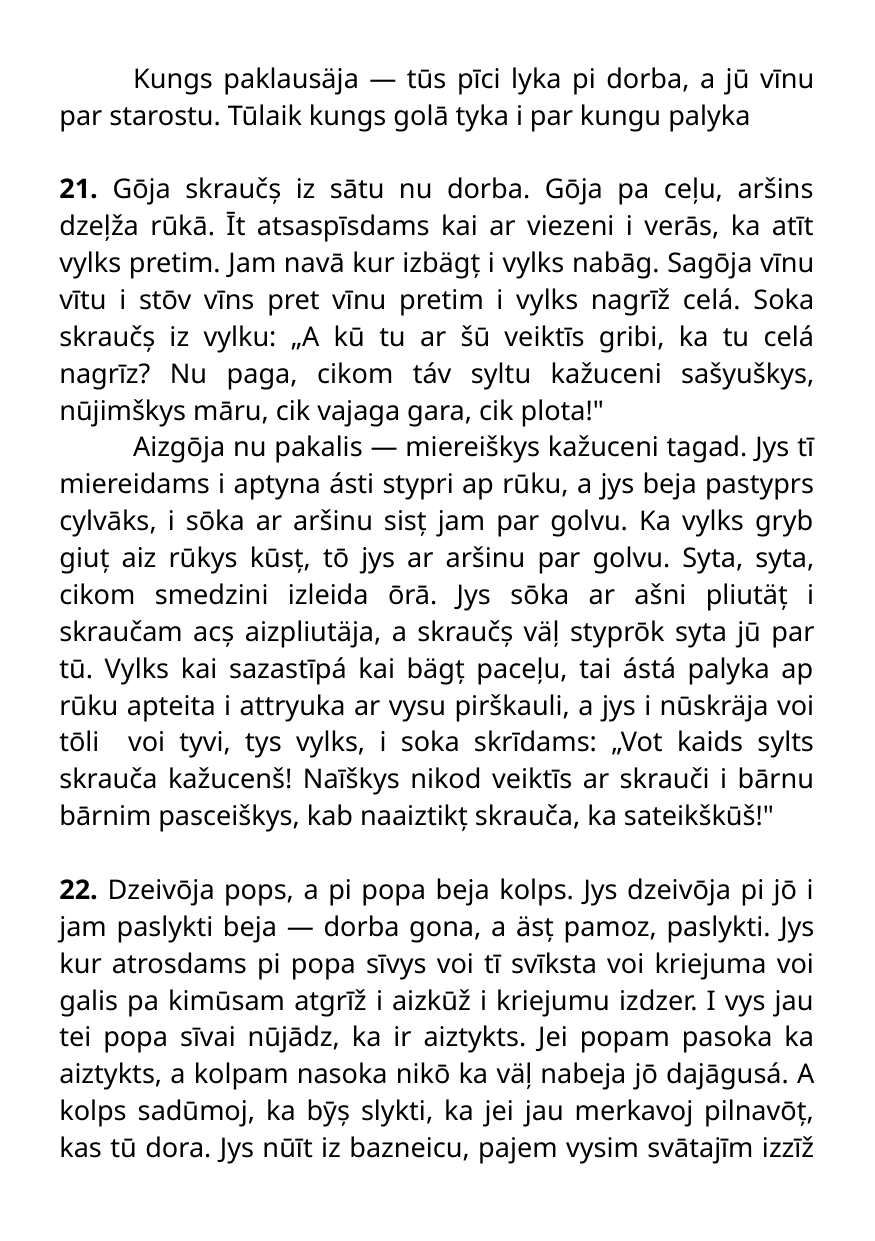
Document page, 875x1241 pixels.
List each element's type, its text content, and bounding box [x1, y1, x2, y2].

text Kungs paklausäja — tūs pīci lyka pi dorba, a jū vīnu par starostu. Tūlaik kungs golā tyka i par kungu palyka [59, 59, 815, 133]
text Aizgōja nu pakalis — miereiškys kažuceni tagad. Jys tī miereidams i aptyna ásti stypri ap rūku, a jys beja pastyprs cylvāks, i sōka ar aršinu sisț jam par golvu. Ka vylks gryb giuț aiz rūkys kūsț, tō jys ar aršinu par golvu. Syta, syta, cikom smedzini izleida ōrā. Jys sōka ar ašni pliutäț i skraučam acș aizpliutäja, a skraučș väļ styprōk syta jū par tū. Vylks kai sazastīpá kai bägț paceļu, tai ástá palyka ap rūku apteita i attryuka ar vysu pirškauli, a jys i nūskräja voi tōli voi tyvi, tys vylks, i soka skrīdams: „Vot kaids sylts skrauča kažucenš! Naīškys nikod veiktīs ar skrauči i bārnu bārnim pasceiškys, kab naaiztikț skrauča, ka sateikškūš!" [59, 428, 815, 833]
text 22. Dzeivōja pops, a pi popa beja kolps. Jys dzeivōja pi jō i jam paslykti beja — dorba gona, a äsț pamoz, paslykti. Jys kur atrosdams pi popa sīvys voi tī svīksta voi kriejuma voi galis pa kimūsam atgrīž i aizkūž i kriejumu izdzer. I vys jau tei popa sīvai nūjādz, ka ir aiztykts. Jei popam pasoka ka aiztykts, a kolpam nasoka nikō ka väļ nabeja jō dajāgusá. A kolps sadūmoj, ka bȳș slykti, ka jei jau merkavoj pilnavōț, kas tū dora. Jys nūīt iz bazneicu, pajem vysim svātajīm izzīž [59, 870, 815, 1165]
text 21. Gōja skraučș iz sātu nu dorba. Gōja pa ceļu, aršins dzeļža rūkā. Īt atsaspīsdams kai ar viezeni i verās, ka atīt vylks pretim. Jam navā kur izbägț i vylks nabāg. Sagōja vīnu vītu i stōv vīns pret vīnu pretim i vylks nagrīž celá. Soka skraučș iz vylku: „A kū tu ar šū veiktīs gribi, ka tu celá nagrīz? Nu paga, cikom táv syltu kažuceni sašyuškys, nūjimškys māru, cik vajaga gara, cik plota!" [59, 170, 815, 428]
